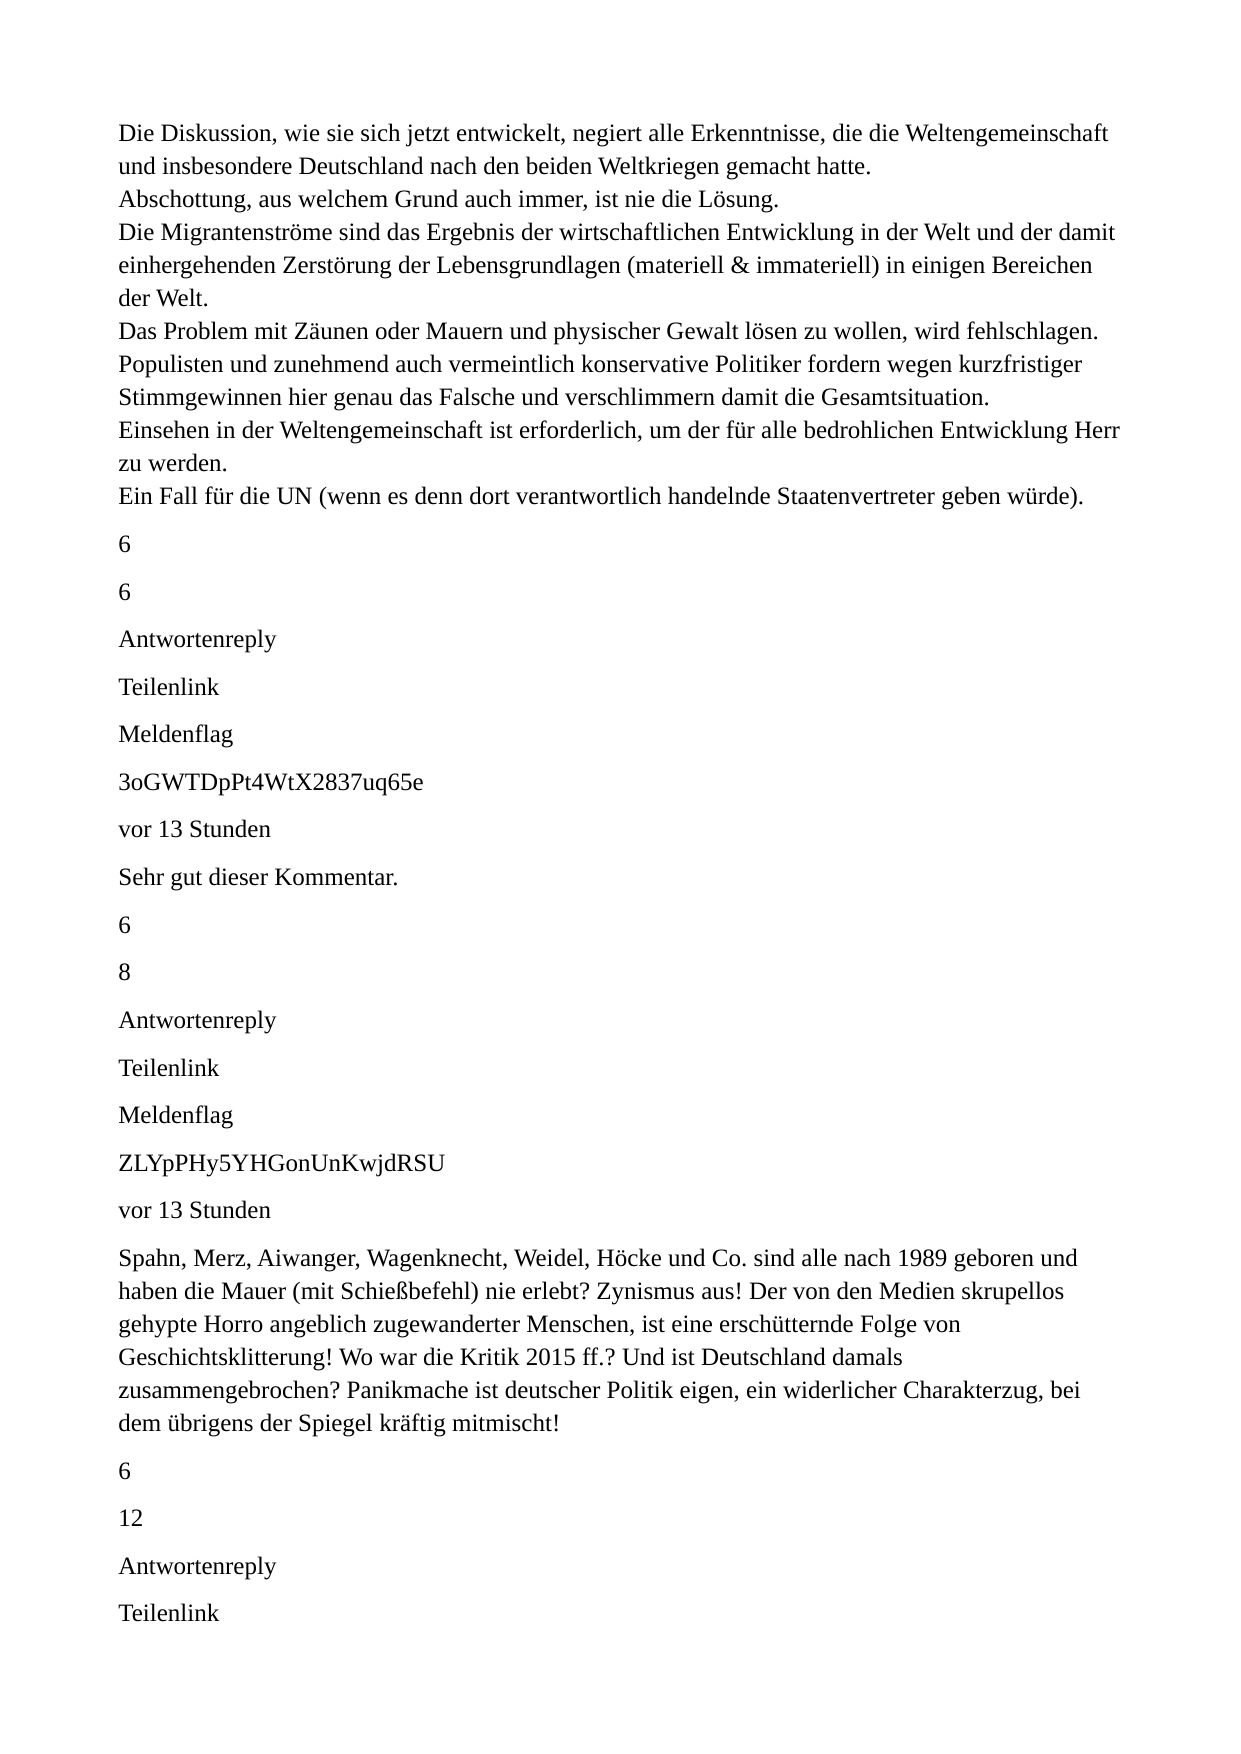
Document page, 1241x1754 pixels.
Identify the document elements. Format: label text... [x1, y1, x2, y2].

text 6 [118, 910, 1122, 938]
text Teilenlink [118, 1598, 1122, 1627]
text vor 13 Stunden [118, 1195, 1122, 1224]
text Antwortenreply [118, 1551, 1122, 1580]
text 3oGWTDpPt4WtX2837uq65e [118, 767, 1122, 796]
text ZLYpPHy5YHGonUnKwjdRSU [118, 1148, 1122, 1177]
text Meldenflag [118, 719, 1122, 748]
text Antwortenreply [118, 1005, 1122, 1034]
text 12 [118, 1503, 1122, 1532]
text Spahn, Merz, Aiwanger, Wagenknecht, Weidel, Höcke und Co. sind alle nach 1989 geboren und haben die Mauer (mit Schießbefehl) nie erlebt? Zynismus aus! Der von den Medien skrupellos gehypte Horro angeblich zugewanderter Menschen, ist eine erschütternde Folge von Geschichtsklitterung! Wo war die Kritik 2015 ff.? Und ist Deutschland damals zusammengebrochen? Panikmache ist deutscher Politik eigen, ein widerlicher Charakterzug, bei dem übrigens der Spiegel kräftig mitmischt! [118, 1243, 1122, 1437]
text Teilenlink [118, 1053, 1122, 1081]
text 6 [118, 1456, 1122, 1484]
text Antwortenreply [118, 624, 1122, 653]
text 6 [118, 577, 1122, 605]
text Teilenlink [118, 672, 1122, 701]
text vor 13 Stunden [118, 814, 1122, 843]
text 8 [118, 957, 1122, 986]
text 6 [118, 529, 1122, 558]
text Sehr gut dieser Kommentar. [118, 862, 1122, 891]
text Die Diskussion, wie sie sich jetzt entwickelt, negiert alle Erkenntnisse, die die Weltengemeinschaft und insbesondere Deutschland nach den beiden Weltkriegen gemacht hatte. Abschottung, aus welchem Grund auch immer, ist nie die Lösung. Die Migrantenströme sind das Ergebnis der wirtschaftlichen Entwicklung in der Welt und der damit einhergehenden Zerstörung der Lebensgrundlagen (materiell & immateriell) in einigen Bereichen der Welt. Das Problem mit Zäunen oder Mauern und physischer Gewalt lösen zu wollen, wird fehlschlagen. Populisten und zunehmend auch vermeintlich konservative Politiker fordern wegen kurzfristiger Stimmgewinnen hier genau das Falsche und verschlimmern damit die Gesamtsituation. Einsehen in der Weltengemeinschaft ist erforderlich, um der für alle bedrohlichen Entwicklung Herr zu werden. Ein Fall für die UN (wenn es denn dort verantwortlich handelnde Staatenvertreter geben würde). [118, 118, 1122, 510]
text Meldenflag [118, 1100, 1122, 1129]
